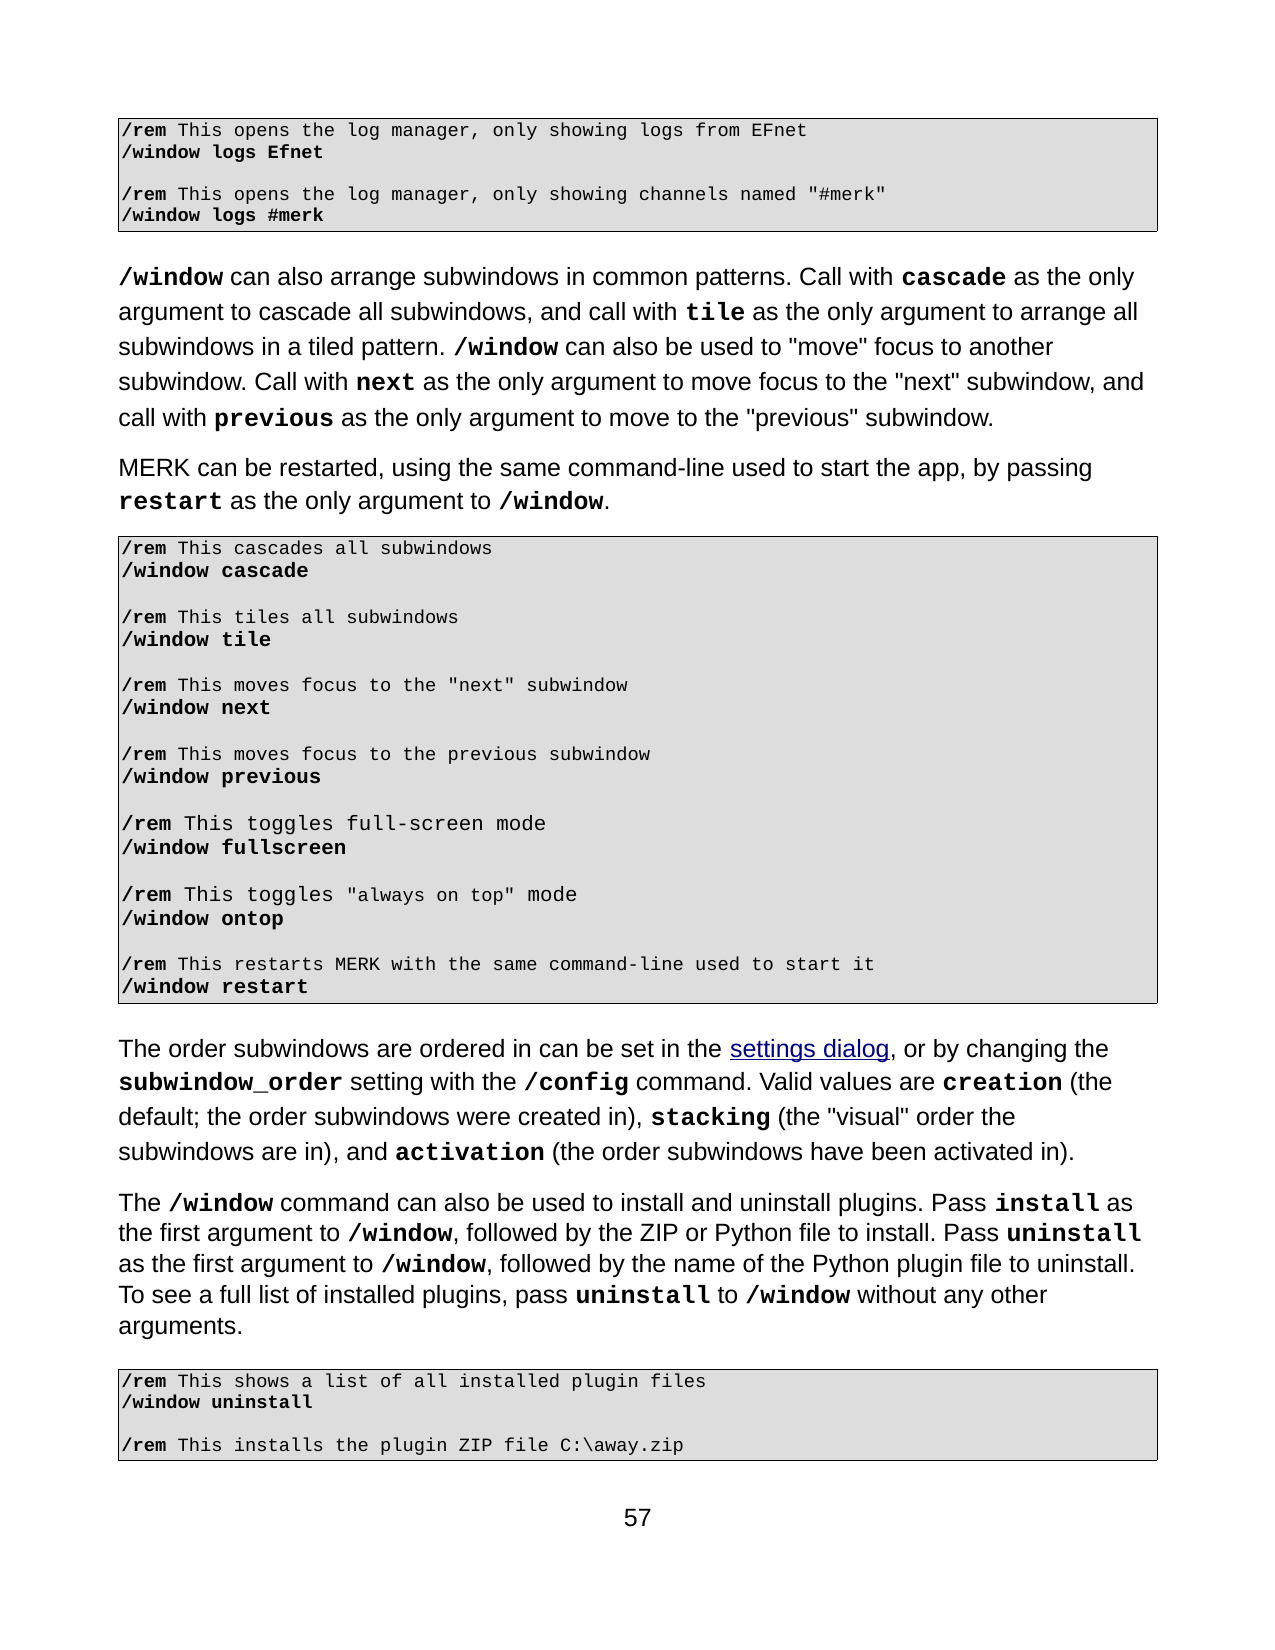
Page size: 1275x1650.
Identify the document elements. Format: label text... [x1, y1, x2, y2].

text MERK can be restarted, using the same command-line used to start the app, by passing restart as the only argument to /window. [118, 453, 1157, 517]
table_header /rem This shows a list of all installed plugin files /window uninstall /rem This installs the plugin ZIP file C:\away.zip [119, 1370, 1157, 1460]
text /window can also arrange subwindows in common patterns. Call with cascade as the only argument to cascade all subwindows, and call with tile as the only argument to arrange all subwindows in a tiled pattern. /window can also be used to "move" focus to another subwindow. Call with next as the only argument to move focus to the "next" subwindow, and call with previous as the only argument to move to the "previous" subwindow. [118, 262, 1157, 433]
table_header /rem This opens the log manager, only showing logs from EFnet /window logs Efnet /rem This opens the log manager, only showing channels named "#merk" /window logs #merk [119, 119, 1157, 231]
table_header /rem This cascades all subwindows /window cascade /rem This tiles all subwindows /window tile /rem This moves focus to the "next" subwindow /window next /rem This moves focus to the previous subwindow /window previous /rem This toggles full-screen mode /window fullscreen /rem This toggles "always on top" mode /window ontop /rem This restarts MERK with the same command-line used to start it /window restart [119, 537, 1157, 1003]
text The /window command can also be used to install and uninstall plugins. Pass install as the first argument to /window, followed by the ZIP or Python file to install. Pass uninstall as the first argument to /window, followed by the name of the Python plugin file to uninstall. To see a full list of installed plugins, pass uninstall to /window without any other arguments. [118, 1187, 1157, 1369]
text The order subwindows are ordered in can be set in the settings dialog, or by changing the subwindow_order setting with the /config command. Valid values are creation (the default; the order subwindows were created in), stacking (the "visual" order the subwindows are in), and activation (the order subwindows have been activated in). [118, 1034, 1157, 1168]
